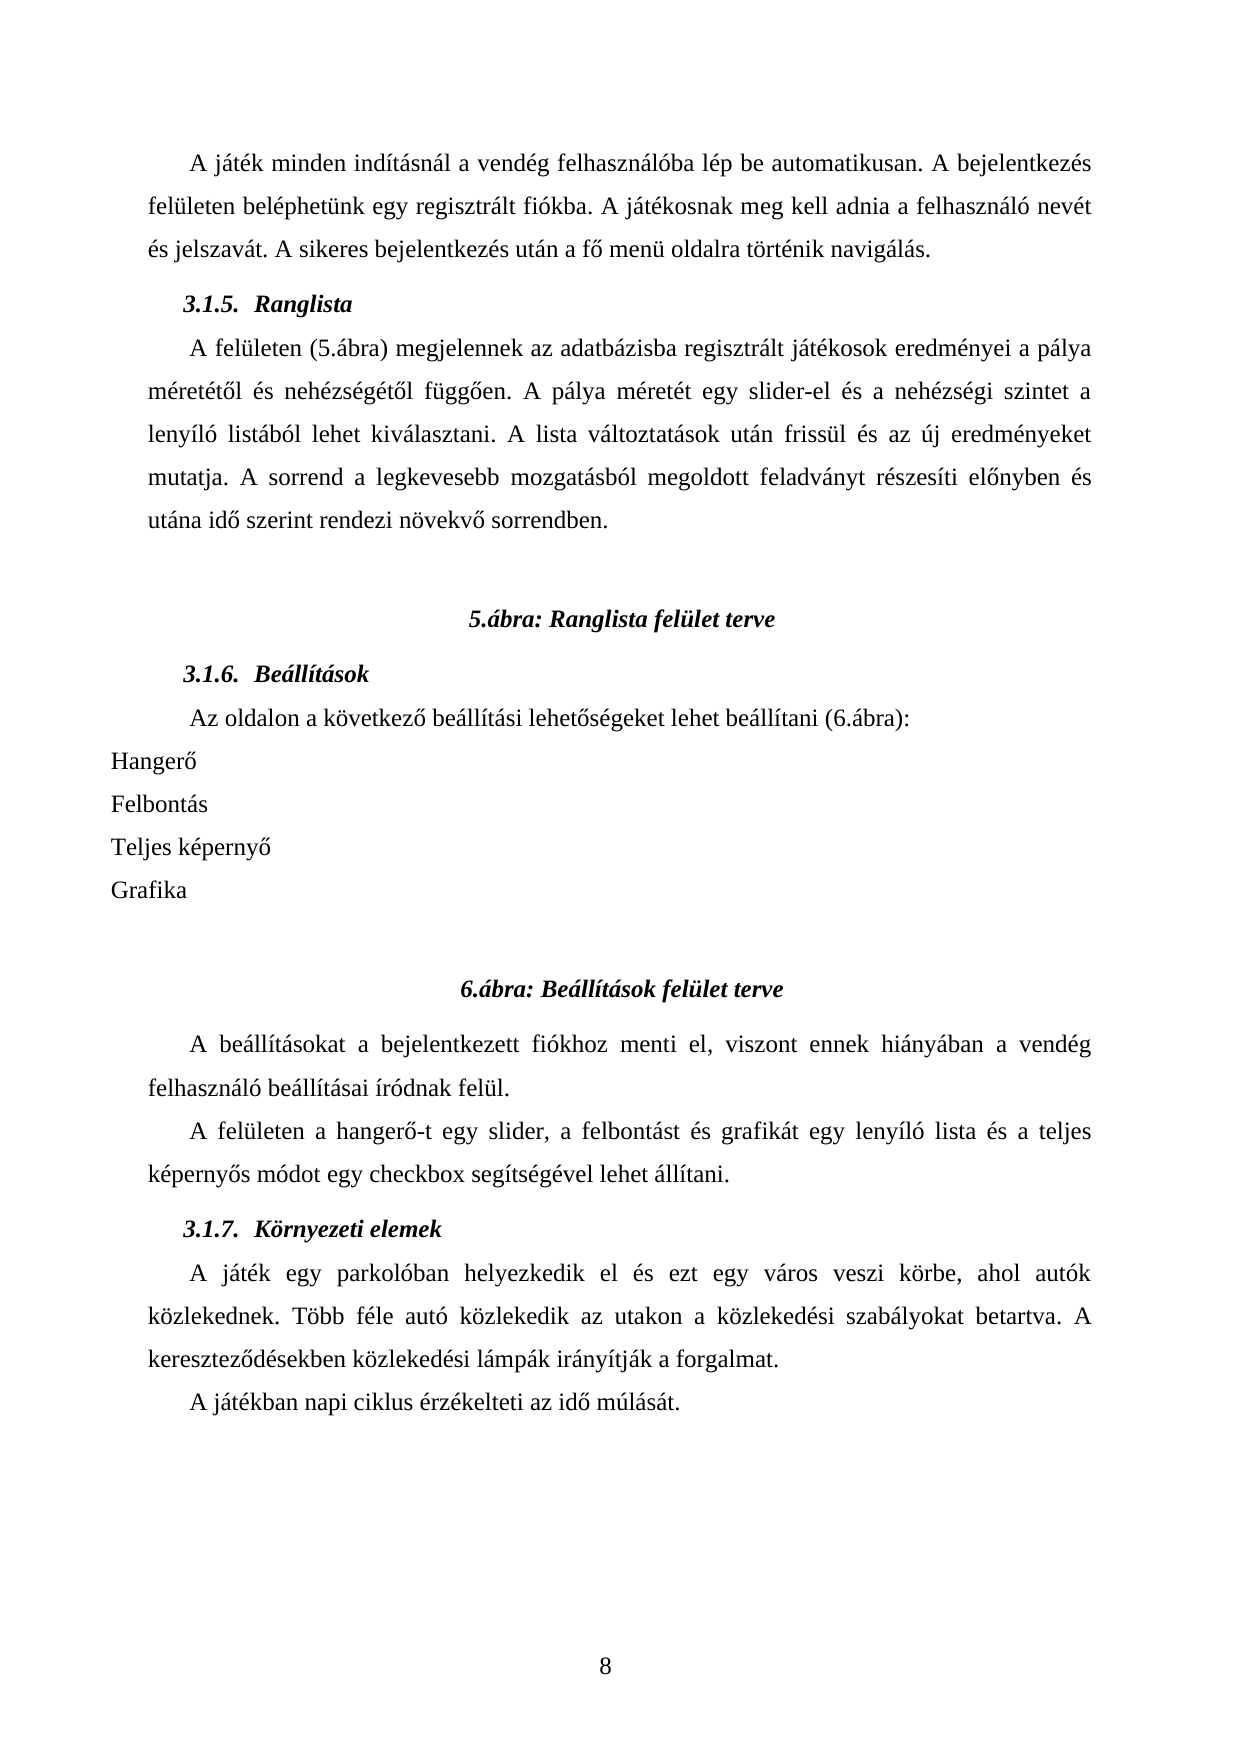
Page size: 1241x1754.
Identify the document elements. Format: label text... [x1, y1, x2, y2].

subtitle Ranglista [183, 289, 1092, 318]
subtitle Környezeti elemek [183, 1214, 1092, 1243]
text Felbontás [111, 789, 1092, 818]
subtitle Beállítások [183, 659, 1092, 688]
text A felületen (5.ábra) megjelennek az adatbázisba regisztrált játékosok eredményei a pálya méretétől és nehézségétől függően. A pálya méretét egy slider-el és a nehézségi szintet a lenyíló listából lehet kiválasztani. A lista változtatások után frissül és az új eredményeket mutatja. A sorrend a legkevesebb mozgatásból megoldott feladványt részesíti előnyben és utána idő szerint rendezi növekvő sorrendben. [148, 333, 1092, 534]
text A játékban napi ciklus érzékelteti az idő múlását. [148, 1387, 1092, 1416]
text 6.ábra: Beállítások felület terve [148, 974, 1092, 1003]
text Grafika [111, 875, 1092, 904]
text A beállításokat a bejelentkezett fiókhoz menti el, viszont ennek hiányában a vendég felhasználó beállításai íródnak felül. [148, 1029, 1092, 1101]
text 5.ábra: Ranglista felület terve [148, 604, 1092, 633]
text A játék egy parkolóban helyezkedik el és ezt egy város veszi körbe, ahol autók közlekednek. Több féle autó közlekedik az utakon a közlekedési szabályokat betartva. A kereszteződésekben közlekedési lámpák irányítják a forgalmat. [148, 1258, 1092, 1373]
text Az oldalon a következő beállítási lehetőségeket lehet beállítani (6.ábra): [148, 703, 1092, 731]
text Hangerő [111, 746, 1092, 774]
text A játék minden indításnál a vendég felhasználóba lép be automatikusan. A bejelentkezés felületen beléphetünk egy regisztrált fiókba. A játékosnak meg kell adnia a felhasználó nevét és jelszavát. A sikeres bejelentkezés után a fő menü oldalra történik navigálás. [148, 148, 1092, 263]
text A felületen a hangerő-t egy slider, a felbontást és grafikát egy lenyíló lista és a teljes képernyős módot egy checkbox segítségével lehet állítani. [148, 1116, 1092, 1188]
text Teljes képernyő [111, 832, 1092, 861]
